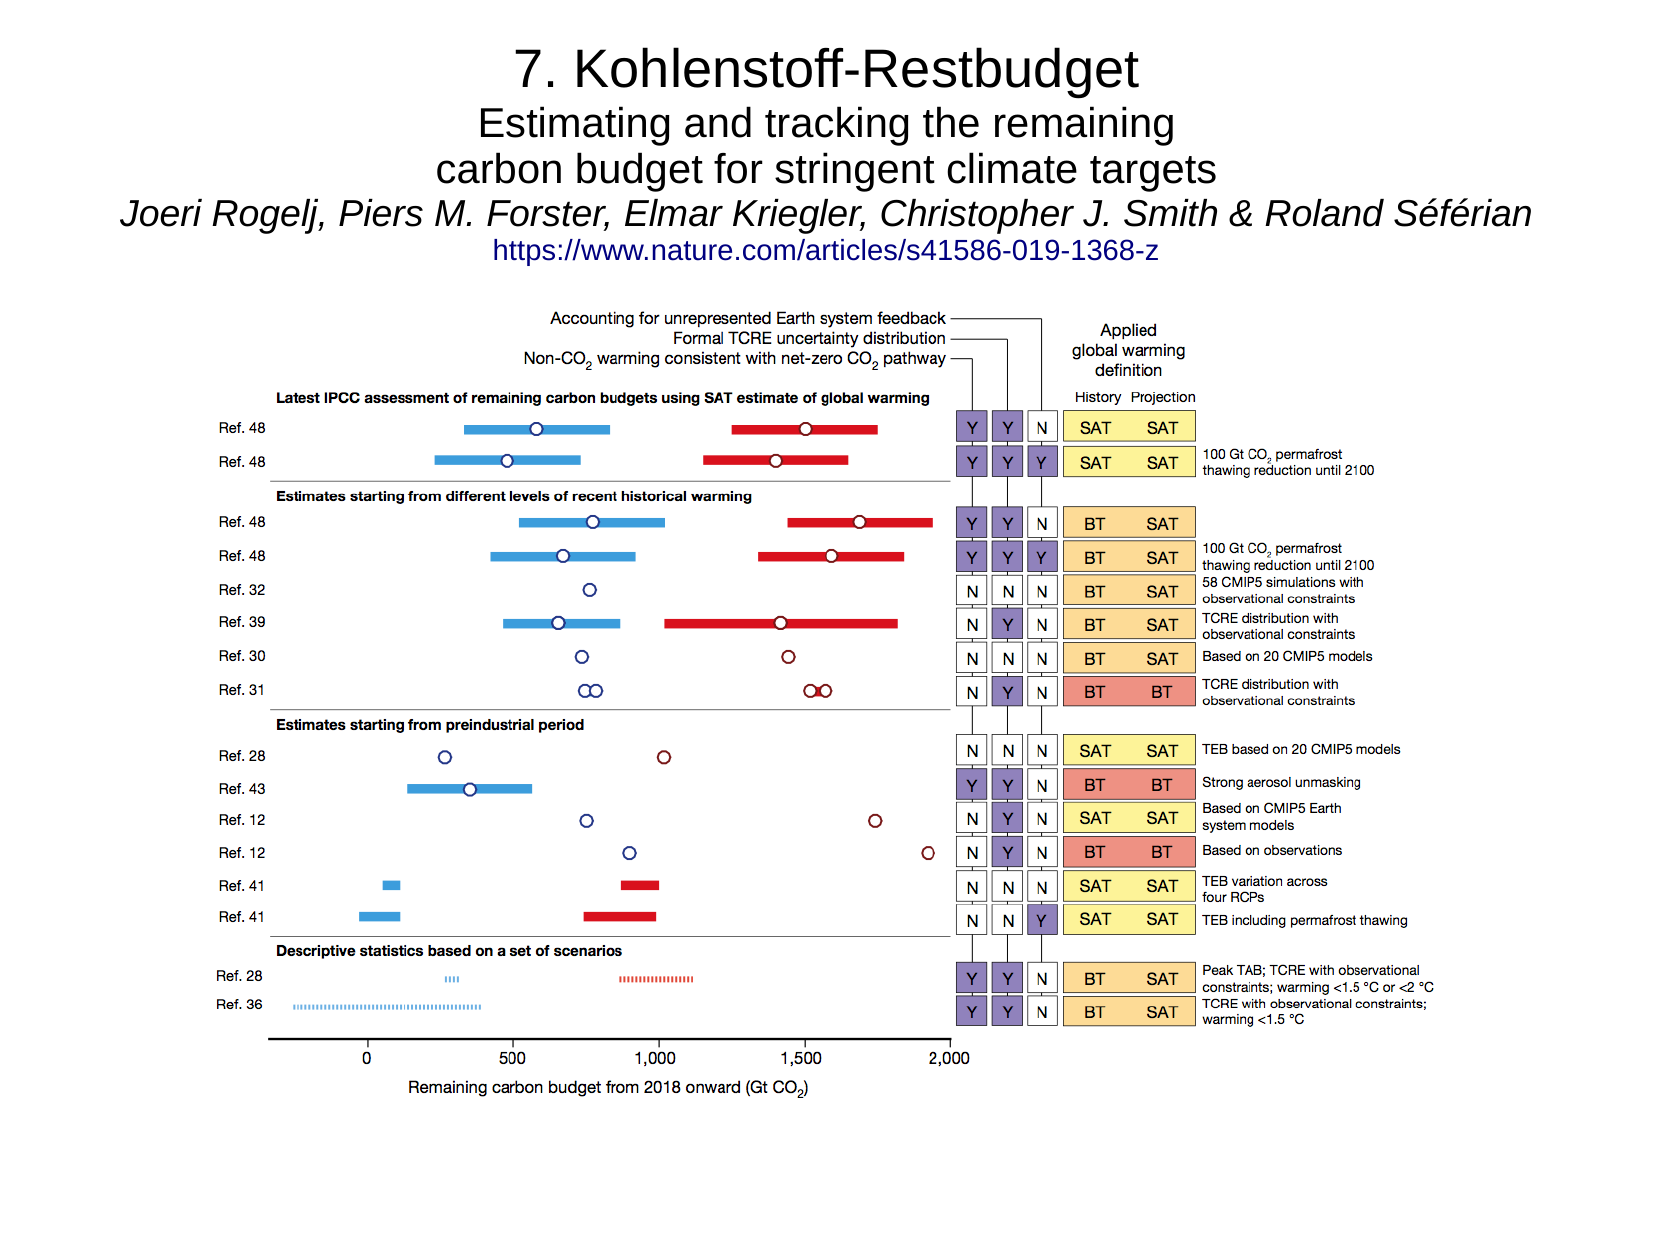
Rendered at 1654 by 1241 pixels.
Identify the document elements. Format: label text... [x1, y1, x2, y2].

title 7. Kohlenstoff-Restbudget Estimating and tracking the remaining carbon budget for stringent climate targets Joeri Rogelj, Piers M. Forster, Elmar Kriegler, Christopher J. Smith & Roland Séférian https://www.nature.com/articles/s41586-019-1368-z [82, 38, 1571, 268]
picture [193, 290, 1461, 1109]
